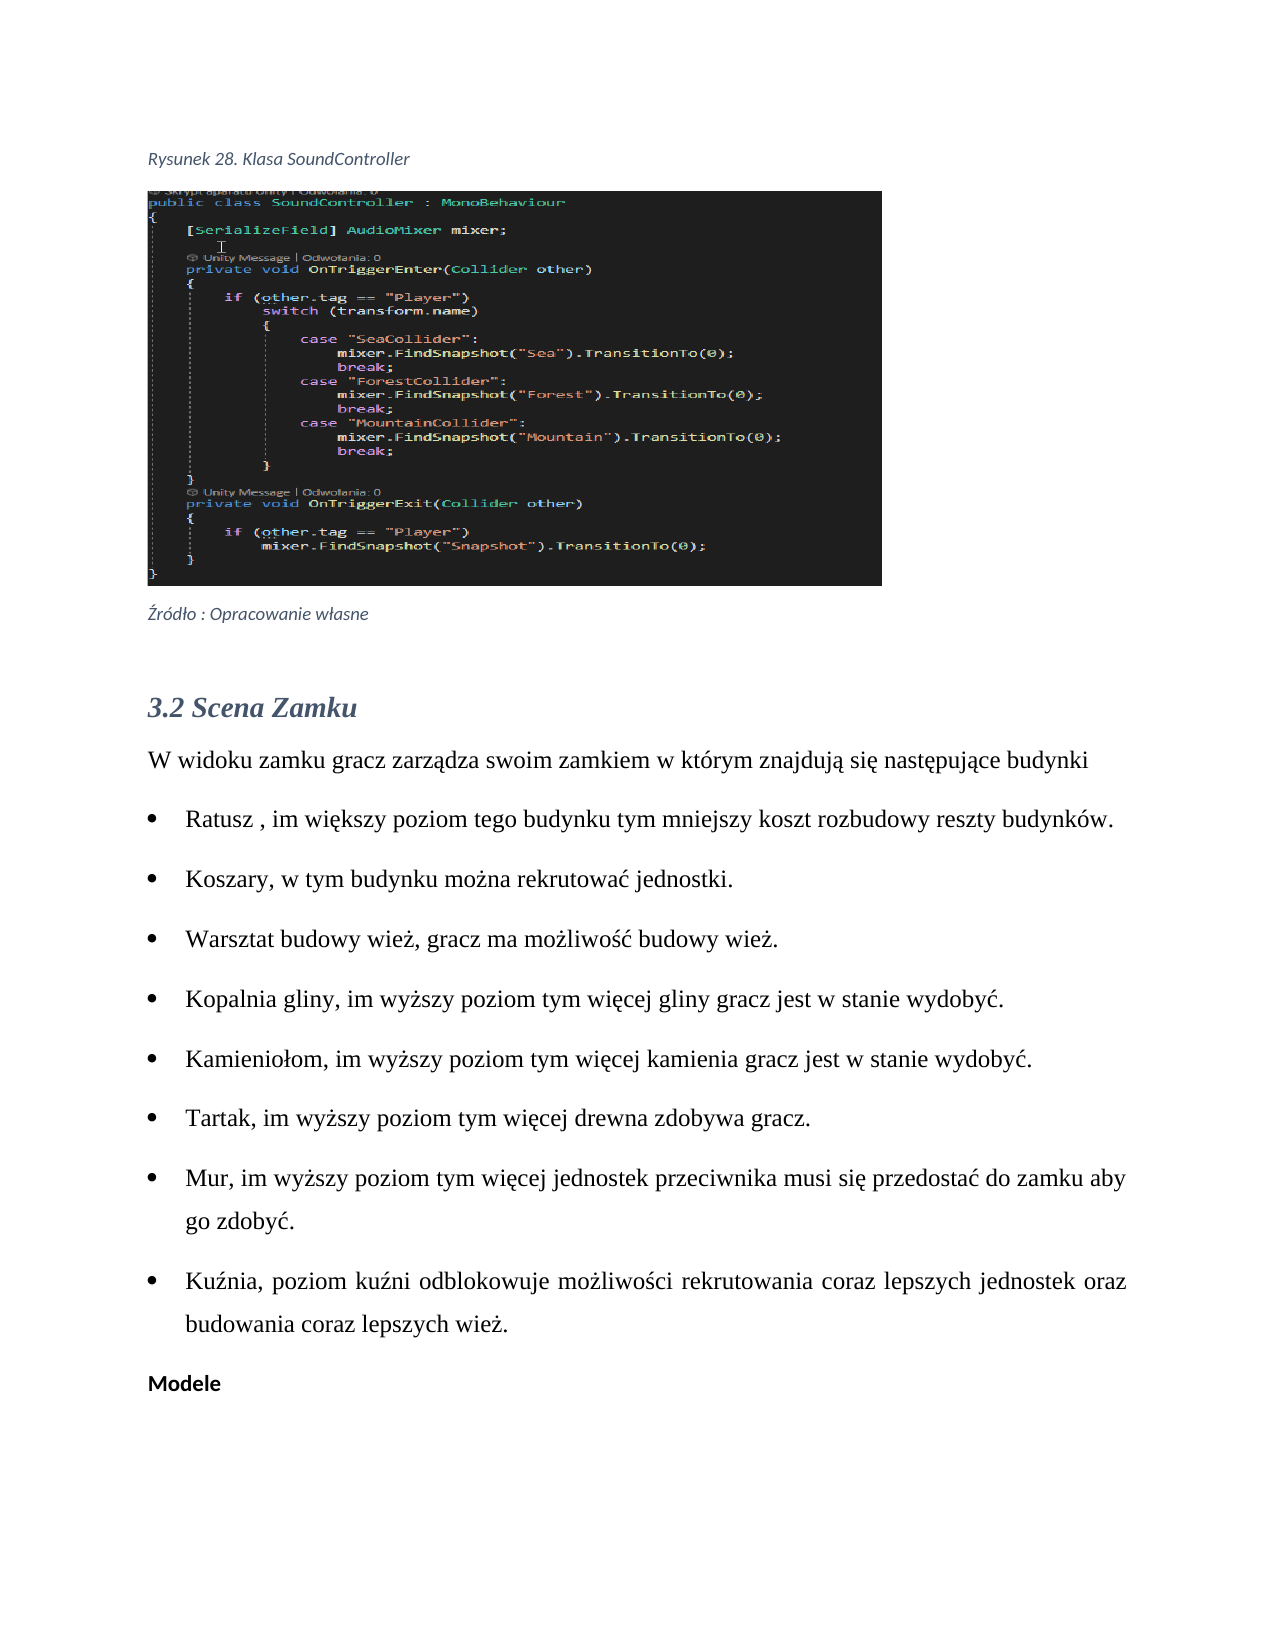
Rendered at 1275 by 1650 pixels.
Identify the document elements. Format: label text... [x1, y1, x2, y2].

list Mur, im wyższy poziom tym więcej jednostek przeciwnika musi się przedostać do zamku aby go zdobyć. [148, 1163, 1127, 1235]
list Kopalnia gliny, im wyższy poziom tym więcej gliny gracz jest w stanie wydobyć. [148, 984, 1127, 1013]
text Rysunek 28. Klasa SoundController [148, 148, 1127, 171]
text Źródło : Opracowanie własne [148, 602, 1127, 625]
list Kuźnia, poziom kuźni odblokowuje możliwości rekrutowania coraz lepszych jednostek oraz budowania coraz lepszych wież. [148, 1266, 1127, 1338]
text Modele [148, 1369, 1127, 1397]
text W widoku zamku gracz zarządza swoim zamkiem w którym znajdują się następujące budynki [148, 745, 1127, 773]
list Ratusz , im większy poziom tego budynku tym mniejszy koszt rozbudowy reszty budynków. [148, 804, 1127, 833]
text 3.2 Scena Zamku [148, 690, 1127, 724]
list Koszary, w tym budynku można rekrutować jednostki. [148, 864, 1127, 893]
list Kamieniołom, im wyższy poziom tym więcej kamienia gracz jest w stanie wydobyć. [148, 1044, 1127, 1072]
list Tartak, im wyższy poziom tym więcej drewna zdobywa gracz. [148, 1103, 1127, 1132]
list Warsztat budowy wież, gracz ma możliwość budowy wież. [148, 924, 1127, 953]
